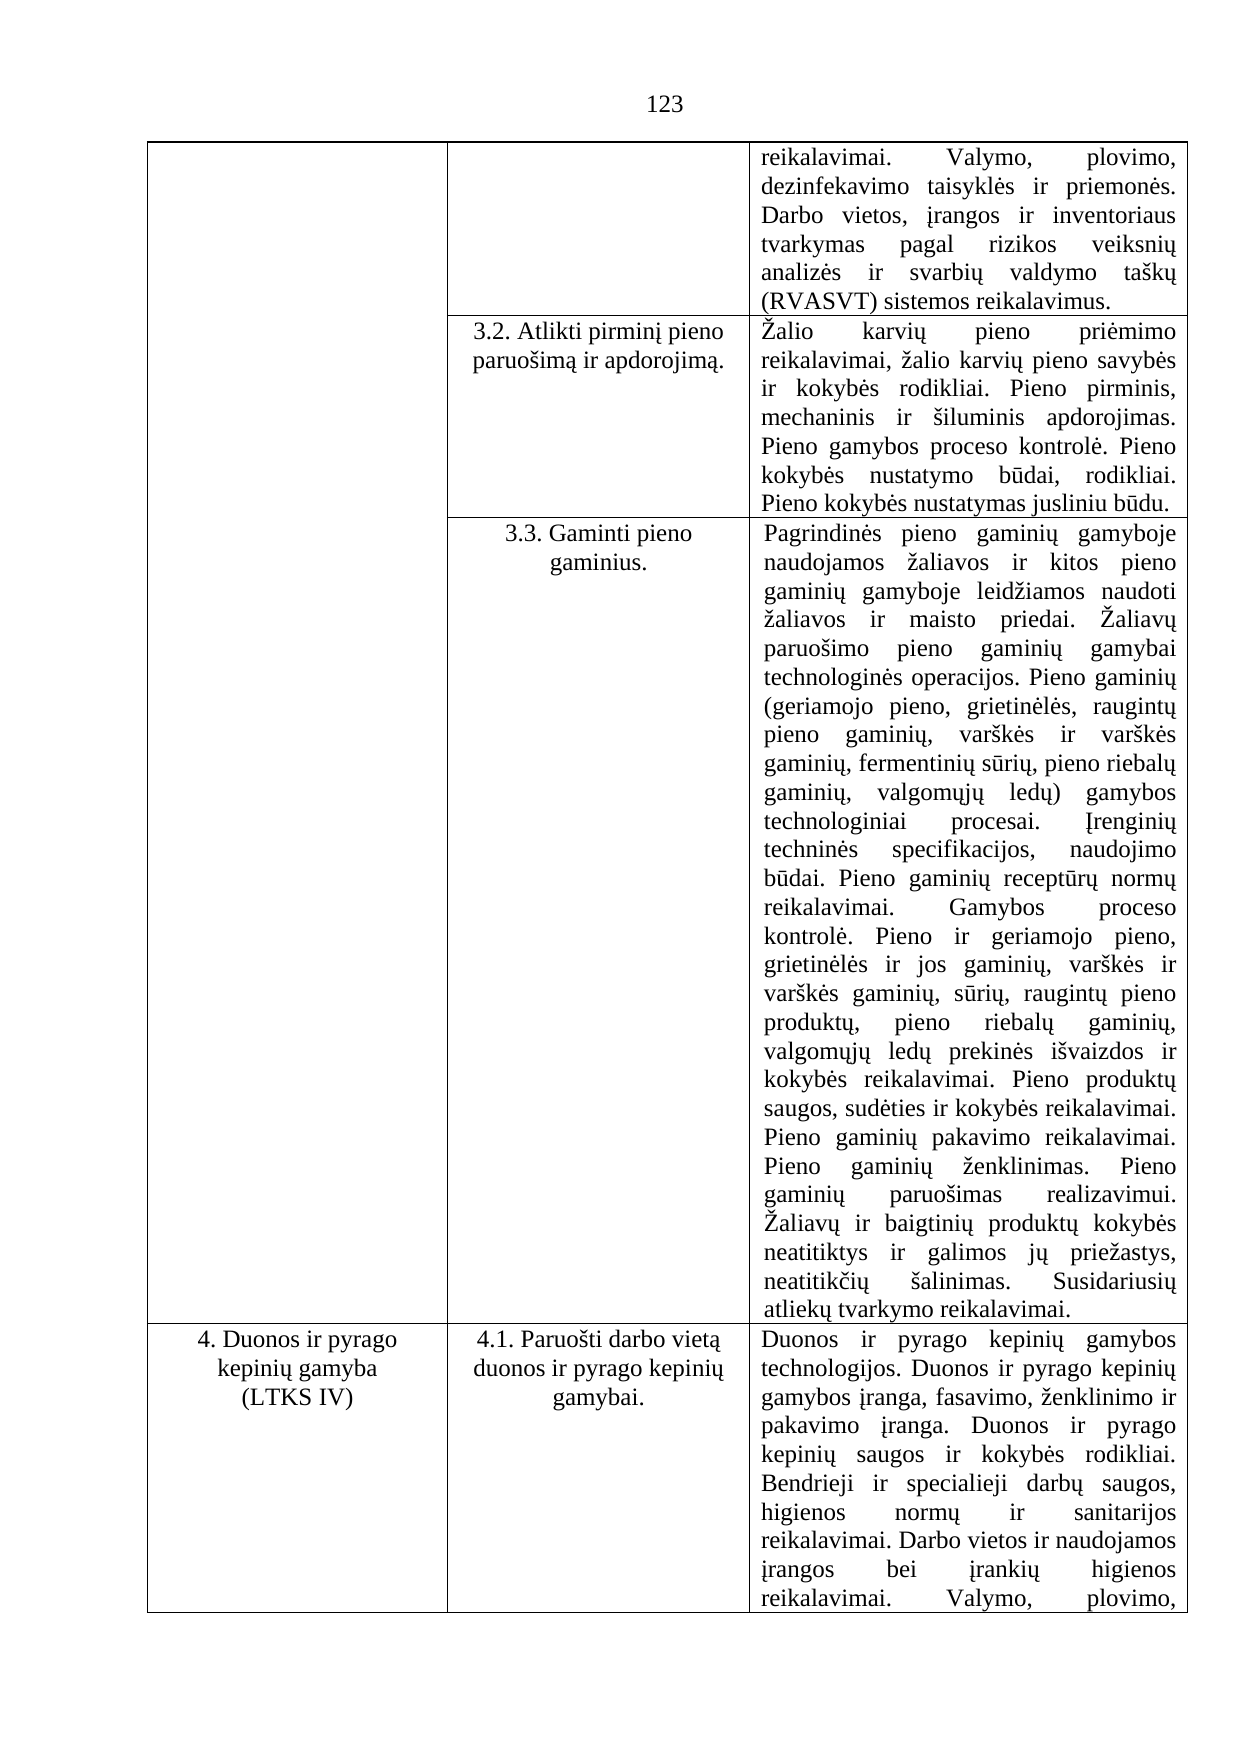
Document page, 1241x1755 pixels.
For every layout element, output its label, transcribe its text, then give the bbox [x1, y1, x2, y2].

table_cell Duonos ir pyrago kepinių gamybos technologijos. Duonos ir pyrago kepinių gamybos įranga, fasavimo, ženklinimo ir pakavimo įranga. Duonos ir pyrago kepinių saugos ir kokybės rodikliai. Bendrieji ir specialieji darbų saugos, higienos normų ir sanitarijos reikalavimai. Darbo vietos ir naudojamos įrangos bei įrankių higienos reikalavimai. Valymo, plovimo, [750, 1324, 1187, 1612]
table_cell 3.3. Gaminti pieno gaminius. [448, 518, 749, 1323]
table_cell 3.2. Atlikti pirminį pieno paruošimą ir apdorojimą. [448, 316, 749, 517]
table_cell 4.1. Paruošti darbo vietą duonos ir pyrago kepinių gamybai. [448, 1324, 749, 1612]
table_cell [148, 143, 447, 1323]
table_cell [448, 143, 749, 315]
table_cell Pagrindinės pieno gaminių gamyboje naudojamos žaliavos ir kitos pieno gaminių gamyboje leidžiamos naudoti žaliavos ir maisto priedai. Žaliavų paruošimo pieno gaminių gamybai technologinės operacijos. Pieno gaminių (geriamojo pieno, grietinėlės, raugintų pieno gaminių, varškės ir varškės gaminių, fermentinių sūrių, pieno riebalų gaminių, valgomųjų ledų) gamybos technologiniai procesai. Įrenginių techninės specifikacijos, naudojimo būdai. Pieno gaminių receptūrų normų reikalavimai. Gamybos proceso kontrolė. Pieno ir geriamojo pieno, grietinėlės ir jos gaminių, varškės ir varškės gaminių, sūrių, raugintų pieno produktų, pieno riebalų gaminių, valgomųjų ledų prekinės išvaizdos ir kokybės reikalavimai. Pieno produktų saugos, sudėties ir kokybės reikalavimai. Pieno gaminių pakavimo reikalavimai. Pieno gaminių ženklinimas. Pieno gaminių paruošimas realizavimui. Žaliavų ir baigtinių produktų kokybės neatitiktys ir galimos jų priežastys, neatitikčių šalinimas. Susidariusių atliekų tvarkymo reikalavimai. [750, 518, 1187, 1323]
table_cell 4. Duonos ir pyrago kepinių gamyba (LTKS IV) [148, 1324, 447, 1612]
table_cell Žalio karvių pieno priėmimo reikalavimai, žalio karvių pieno savybės ir kokybės rodikliai. Pieno pirminis, mechaninis ir šiluminis apdorojimas. Pieno gamybos proceso kontrolė. Pieno kokybės nustatymo būdai, rodikliai. Pieno kokybės nustatymas jusliniu būdu. [750, 316, 1187, 517]
table_cell reikalavimai. Valymo, plovimo, dezinfekavimo taisyklės ir priemonės. Darbo vietos, įrangos ir inventoriaus tvarkymas pagal rizikos veiksnių analizės ir svarbių valdymo taškų (RVASVT) sistemos reikalavimus. [750, 143, 1187, 315]
